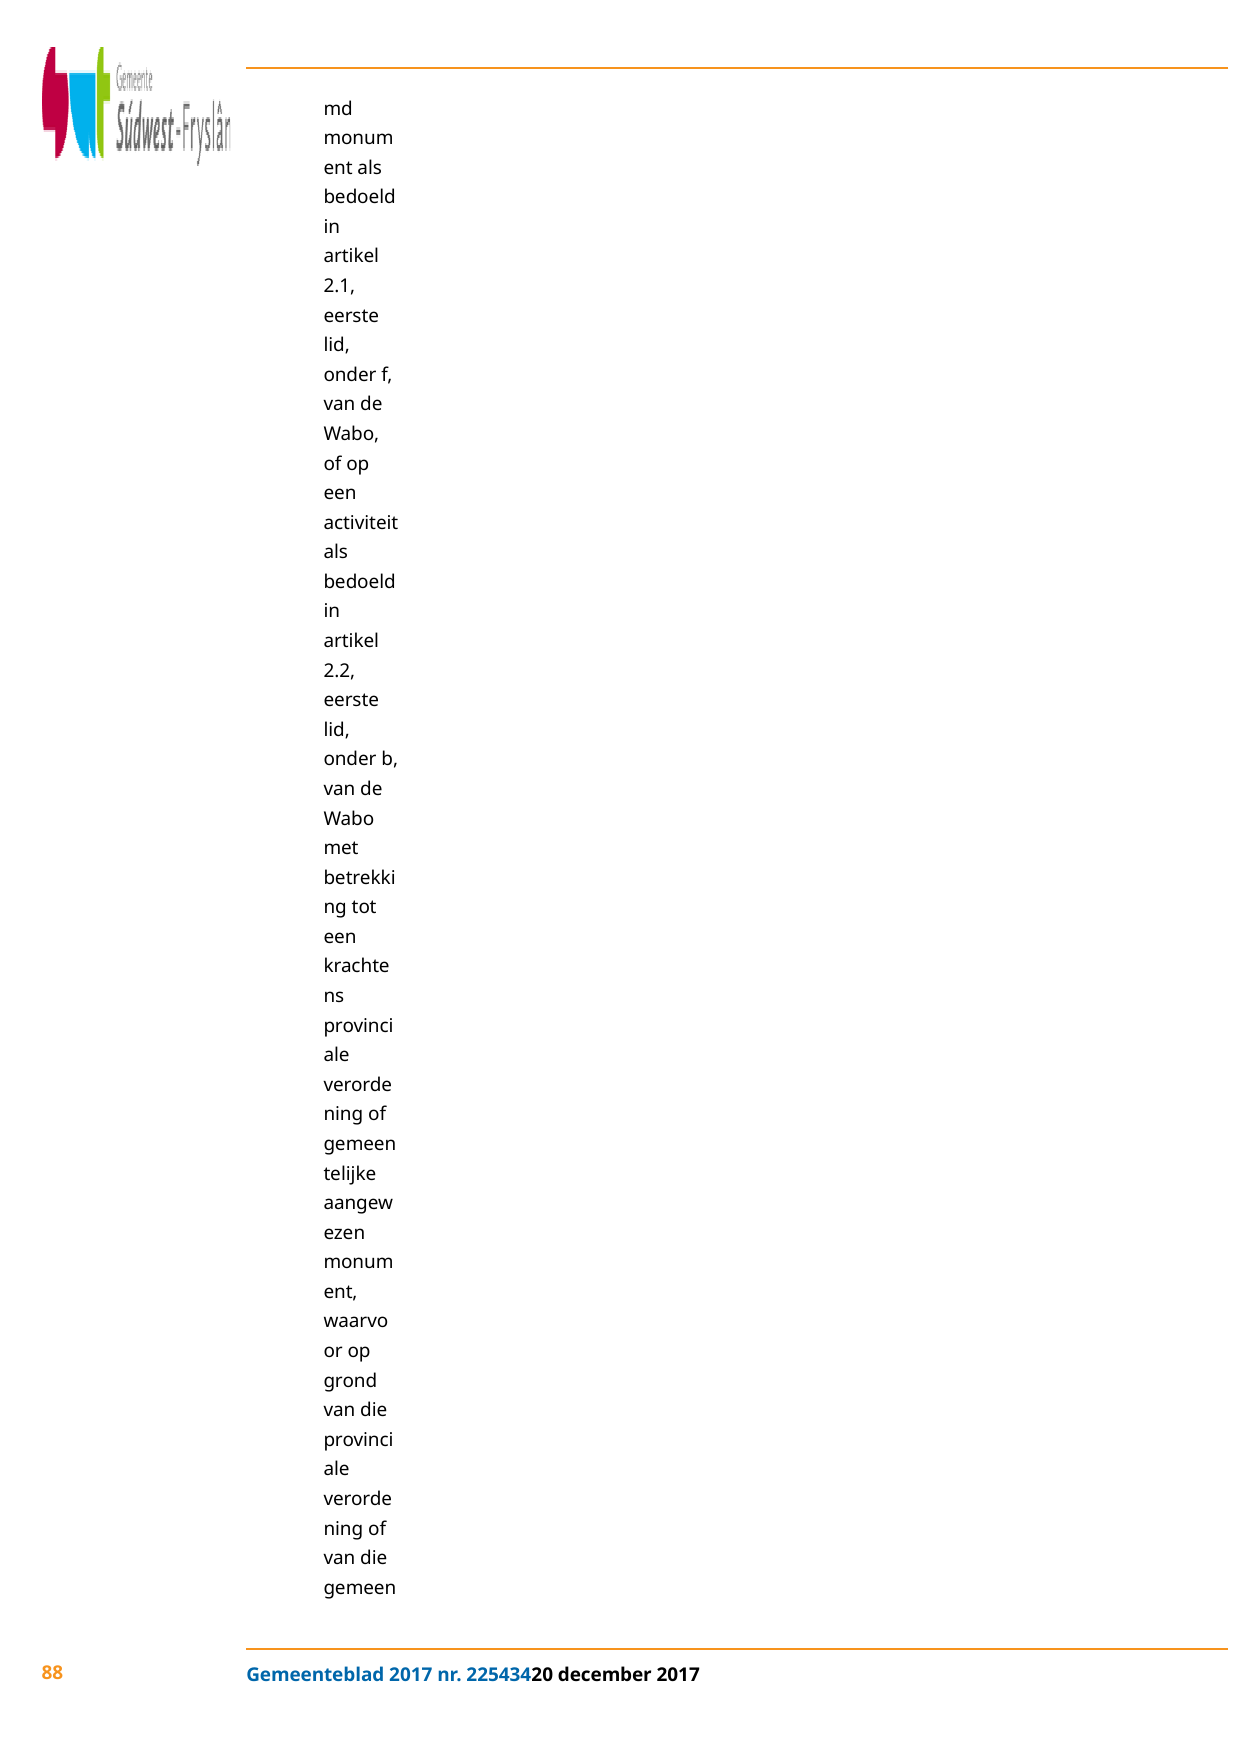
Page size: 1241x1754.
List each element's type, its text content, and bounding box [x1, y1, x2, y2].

table_cell [399, 95, 474, 1600]
picture [41, 47, 231, 172]
table_cell md monument als bedoeld in artikel 2.1, eerste lid, onder f, van de Wabo, of op een activiteit als bedoeld in artikel 2.2, eerste lid, onder b, van de Wabo met betrekking tot een krachtens provinciale verordening of gemeentelijke aangewezen monument, waarvoor op grond van die provinciale verordening of van die gemeen [323, 95, 398, 1600]
table_cell [248, 95, 323, 1600]
